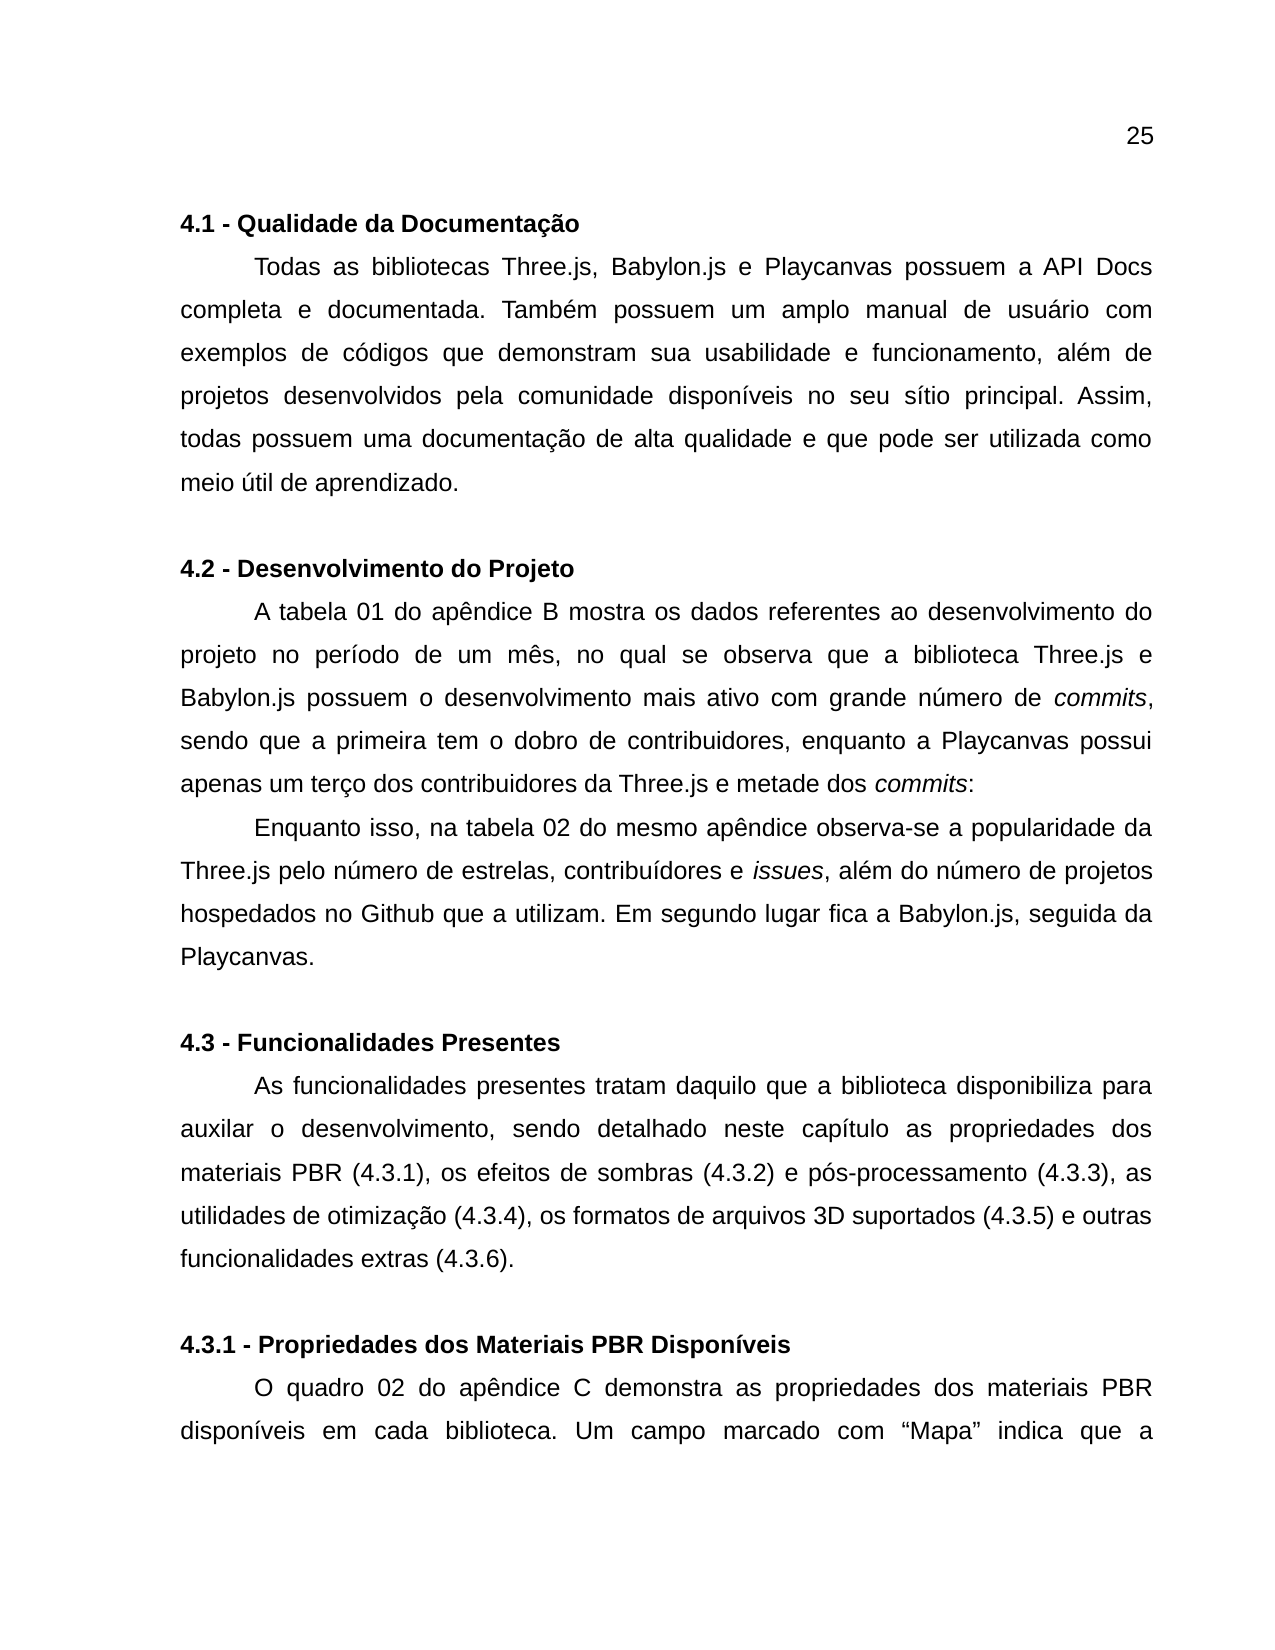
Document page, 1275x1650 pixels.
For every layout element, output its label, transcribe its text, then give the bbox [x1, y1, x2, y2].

text Enquanto isso, na tabela 02 do mesmo apêndice observa-se a popularidade da Three.js pelo número de estrelas, contribuídores e issues, além do número de projetos hospedados no Github que a utilizam. Em segundo lugar fica a Babylon.js, seguida da Playcanvas. [180, 813, 1154, 971]
text A tabela 01 do apêndice B mostra os dados referentes ao desenvolvimento do projeto no período de um mês, no qual se observa que a biblioteca Three.js e Babylon.js possuem o desenvolvimento mais ativo com grande número de commits, sendo que a primeira tem o dobro de contribuidores, enquanto a Playcanvas possui apenas um terço dos contribuidores da Three.js e metade dos commits: [180, 597, 1154, 798]
subtitle 4.3.1 - Propriedades dos Materiais PBR Disponíveis [180, 1330, 1154, 1359]
text O quadro 02 do apêndice C demonstra as propriedades dos materiais PBR disponíveis em cada biblioteca. Um campo marcado com “Mapa” indica que a [180, 1373, 1154, 1445]
text Todas as bibliotecas Three.js, Babylon.js e Playcanvas possuem a API Docs completa e documentada. Também possuem um amplo manual de usuário com exemplos de códigos que demonstram sua usabilidade e funcionamento, além de projetos desenvolvidos pela comunidade disponíveis no seu sítio principal. Assim, todas possuem uma documentação de alta qualidade e que pode ser utilizada como meio útil de aprendizado. [180, 252, 1154, 496]
subtitle 4.1 - Qualidade da Documentação [180, 209, 1154, 238]
subtitle 4.3 - Funcionalidades Presentes [180, 1028, 1154, 1057]
text As funcionalidades presentes tratam daquilo que a biblioteca disponibiliza para auxilar o desenvolvimento, sendo detalhado neste capítulo as propriedades dos materiais PBR (4.3.1), os efeitos de sombras (4.3.2) e pós-processamento (4.3.3), as utilidades de otimização (4.3.4), os formatos de arquivos 3D suportados (4.3.5) e outras funcionalidades extras (4.3.6). [180, 1071, 1154, 1273]
subtitle 4.2 - Desenvolvimento do Projeto [180, 554, 1154, 583]
